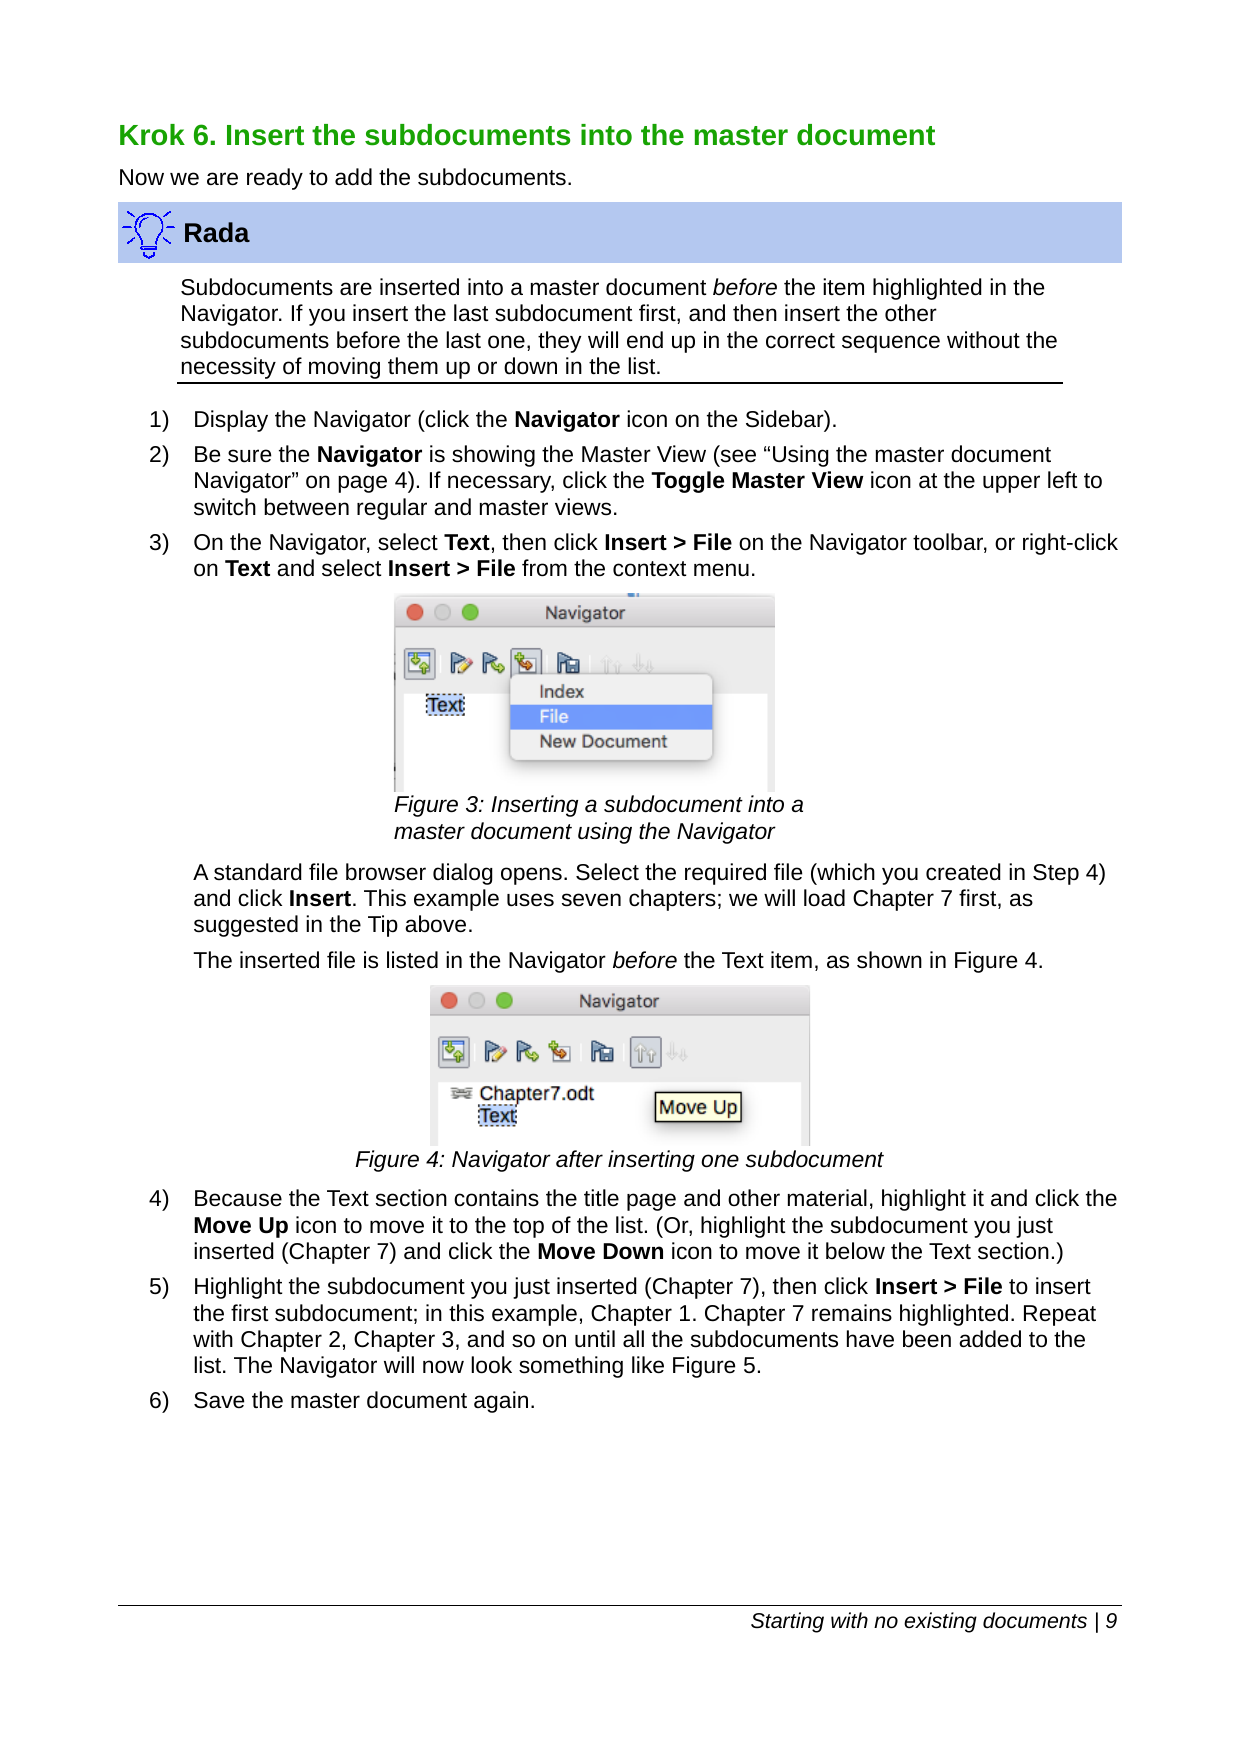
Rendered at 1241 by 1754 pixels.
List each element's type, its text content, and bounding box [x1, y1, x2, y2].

text Figure 4: Navigator after inserting one subdocument [336, 1146, 904, 1172]
text Now we are ready to add the subdocuments. [118, 163, 1122, 190]
list A standard file browser dialog opens. Select the required file (which you created in Step 4) and click Insert. This example uses seven chapters; we will load Chapter 7 first, as suggested in the Tip above. [193, 859, 1122, 938]
list Save the master document again. [169, 1387, 1122, 1414]
picture [430, 985, 811, 1146]
list Be sure the Navigator is showing the Master View (see “Using the master document Navigator” on page 4). If necessary, click the Toggle Master View icon at the upper left to switch between regular and master views. [169, 441, 1122, 520]
text Figure 3: Inserting a subdocument into a master document using the Navigator [394, 792, 846, 844]
subtitle Rada [118, 202, 1122, 263]
list The inserted file is listed in the Navigator before the Text item, as shown in Figure 4. [193, 947, 1122, 973]
subtitle Krok 6. Insert the subdocuments into the master document [118, 118, 1122, 152]
text Subdocuments are inserted into a master document before the item highlighted in the Navigator. If you insert the last subdocument first, and then insert the other subdocuments before the last one, they will end up in the correct sequence without the necessity of moving them up or down in the list. [177, 271, 1063, 382]
picture [119, 203, 179, 263]
list Highlight the subdocument you just inserted (Chapter 7), then click Insert > File to insert the first subdocument; in this example, Chapter 1. Chapter 7 remains highlighted. Repeat with Chapter 2, Chapter 3, and so on until all the subdocuments have been added to the list. The Navigator will now look something like Figure 5. [169, 1273, 1122, 1378]
list Because the Text section contains the title page and other material, highlight it and click the Move Up icon to move it to the top of the list. (Or, highlight the subdocument you just inserted (Chapter 7) and click the Move Down icon to move it below the Text section.) [169, 1185, 1122, 1264]
list Display the Navigator (click the Navigator icon on the Sidebar). [169, 406, 1122, 432]
list On the Navigator, select Text, then click Insert > File on the Navigator toolbar, or right-click on Text and select Insert > File from the context menu. [169, 529, 1122, 581]
picture [393, 593, 775, 792]
